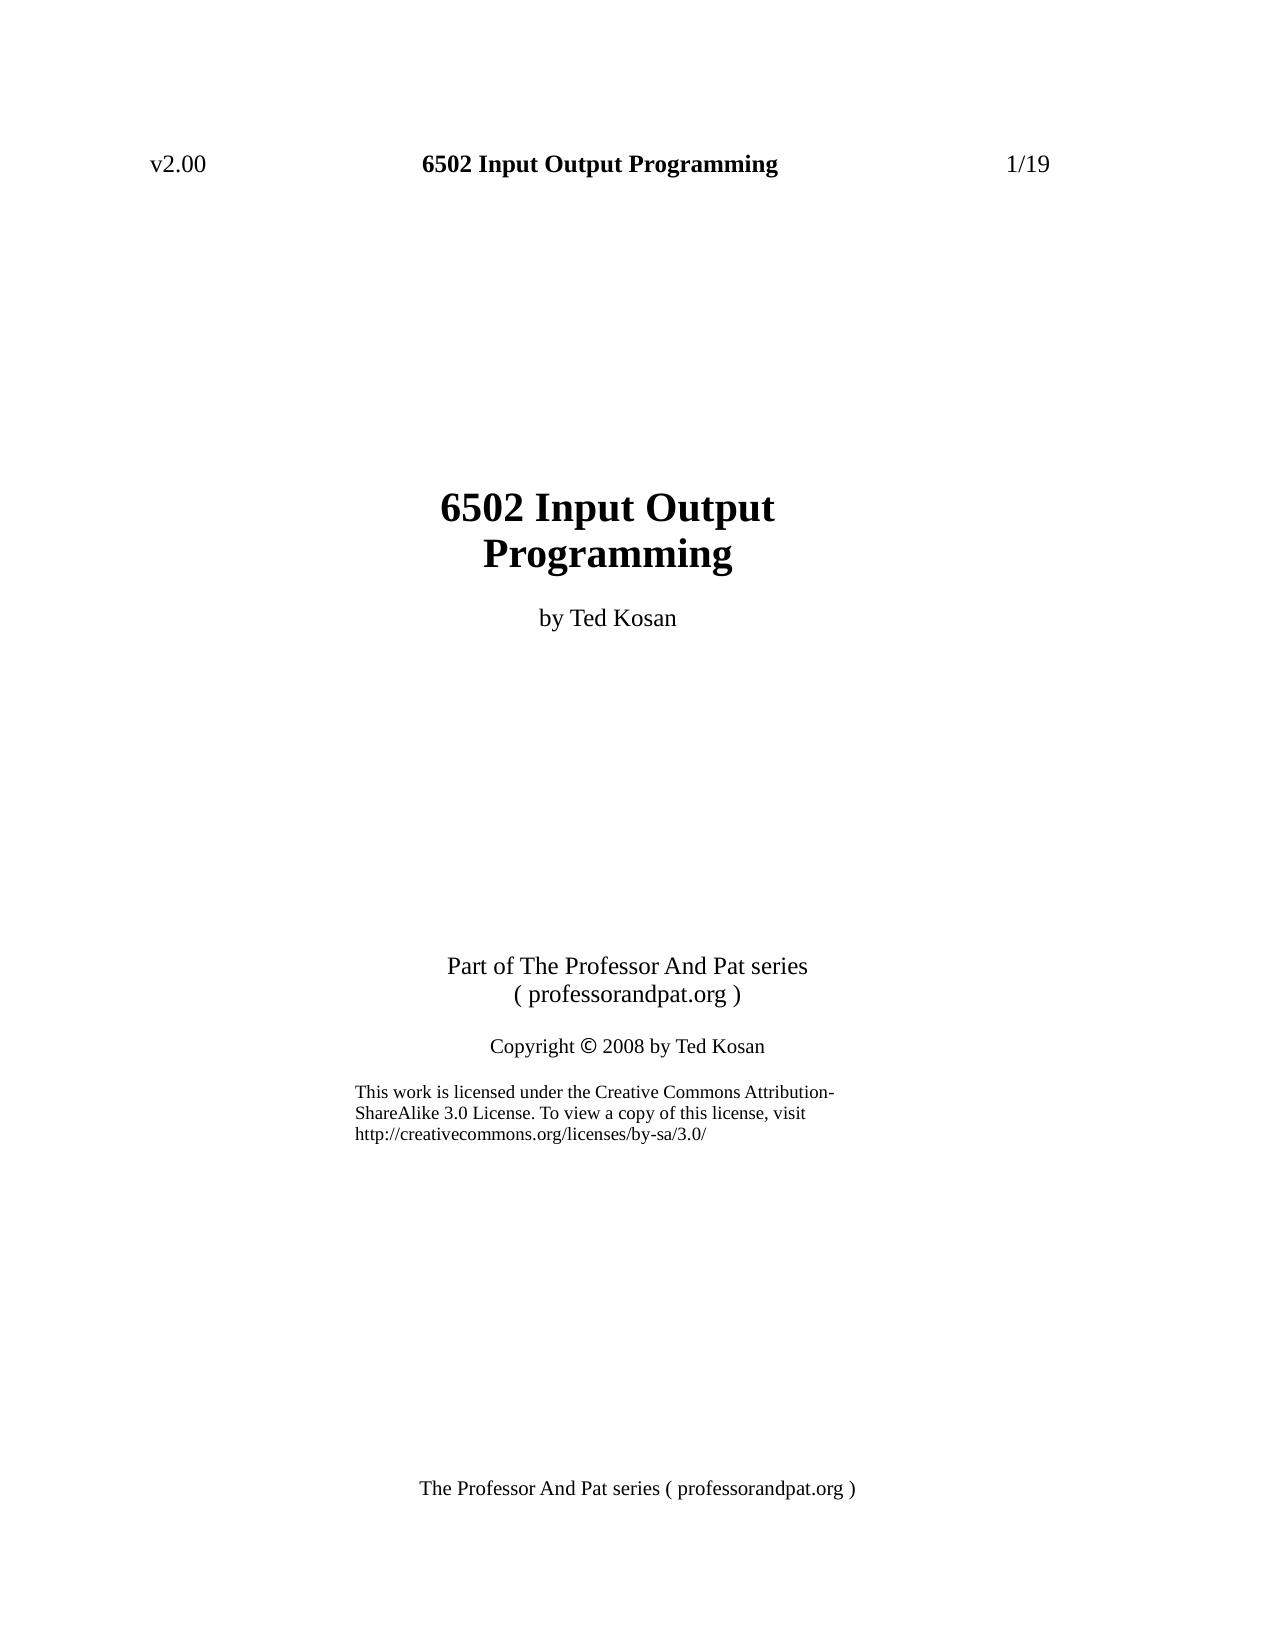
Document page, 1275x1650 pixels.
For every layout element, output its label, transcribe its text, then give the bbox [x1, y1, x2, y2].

text 6502 Input Output Programming [391, 484, 824, 577]
text This work is licensed under the Creative Commons Attribution-ShareAlike 3.0 License. To view a copy of this license, visit http://creativecommons.org/licenses/by-sa/3.0/ [355, 1082, 900, 1144]
text by Ted Kosan [391, 604, 824, 632]
text Copyright © 2008 by Ted Kosan [355, 1031, 900, 1059]
text Part of The Professor And Pat series ( professorandpat.org ) [355, 952, 900, 1008]
